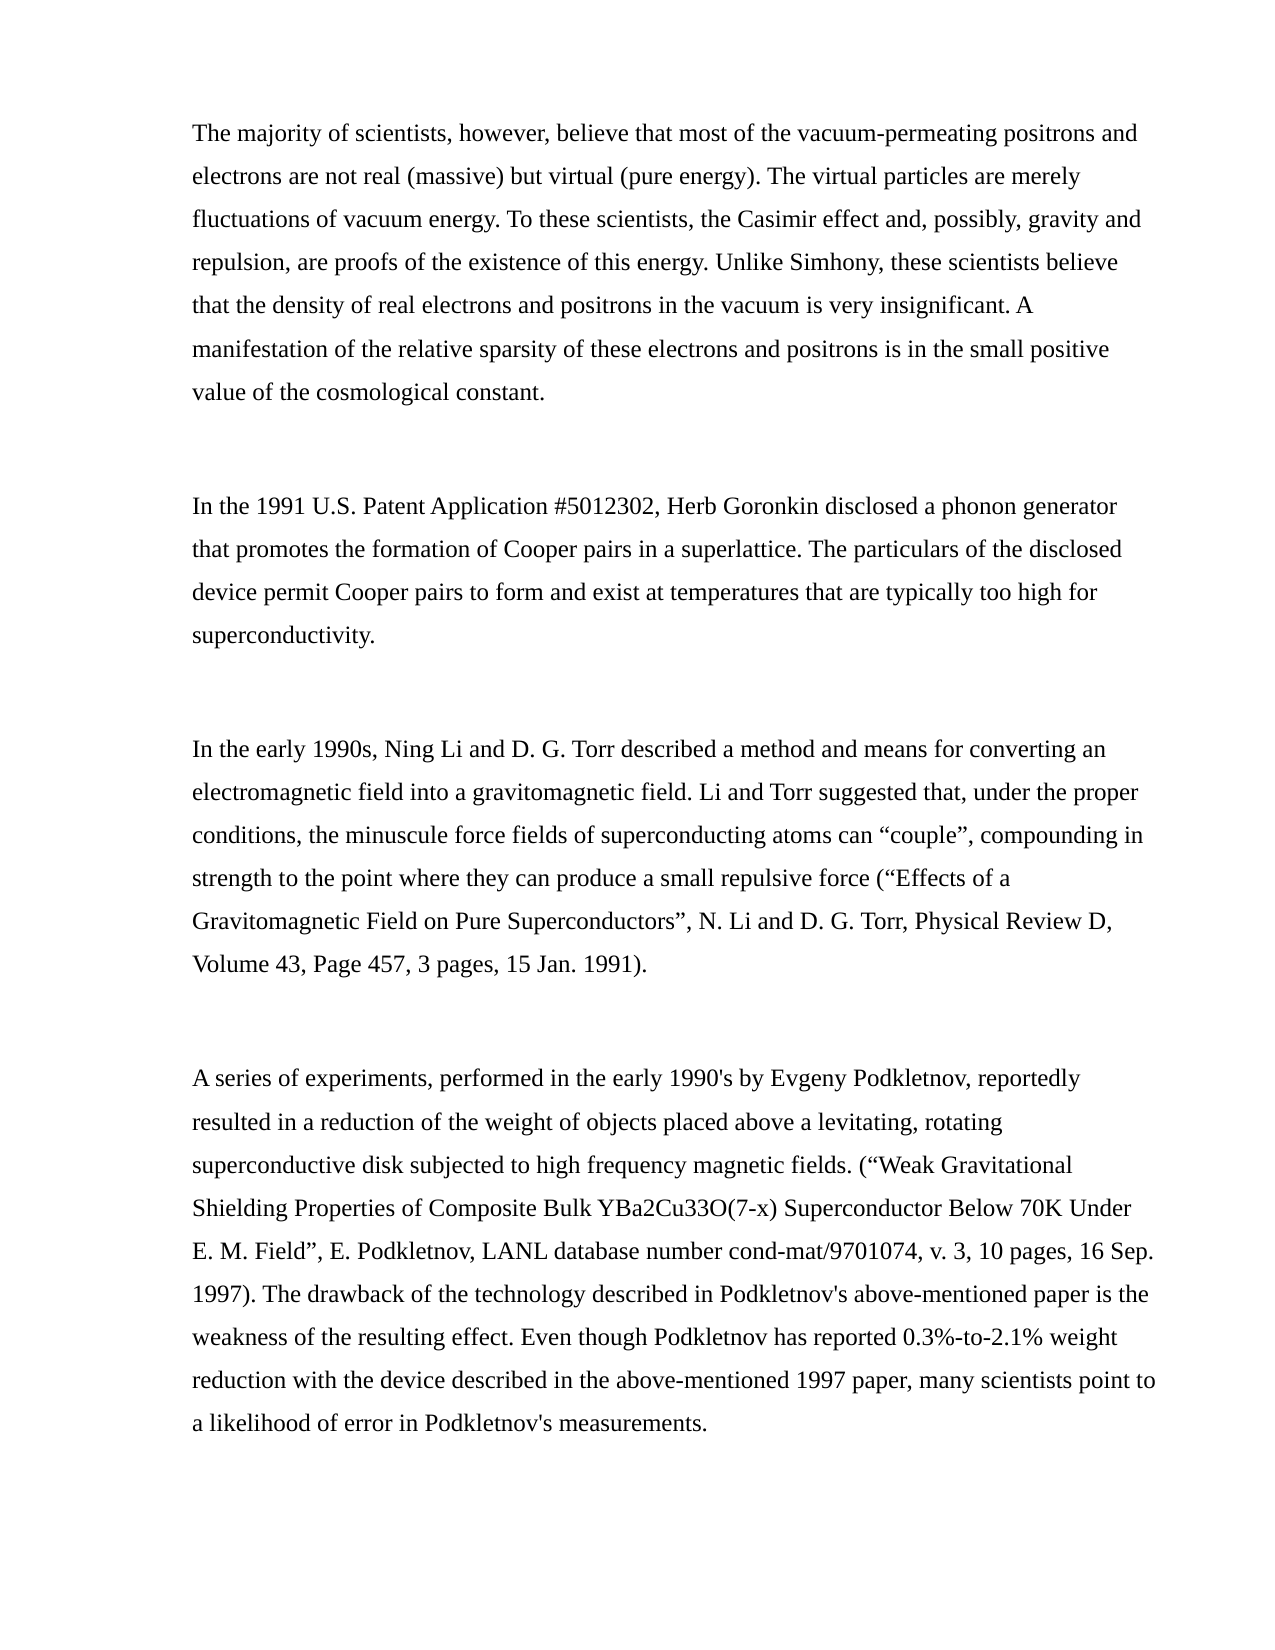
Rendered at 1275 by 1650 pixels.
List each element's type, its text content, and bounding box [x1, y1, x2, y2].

list A series of experiments, performed in the early 1990's by Evgeny Podkletnov, reportedly resulted in a reduction of the weight of objects placed above a levitating, rotating superconductive disk subjected to high frequency magnetic fields. (“Weak Gravitational Shielding Properties of Composite Bulk YBa2Cu33O(7-x) Superconductor Below 70K Under E. M. Field”, E. Podkletnov, LANL database number cond-mat/9701074, v. 3, 10 pages, 16 Sep. 1997). The drawback of the technology described in Podkletnov's above-mentioned paper is the weakness of the resulting effect. Even though Podkletnov has reported 0.3%-to-2.1% weight reduction with the device described in the above-mentioned 1997 paper, many scientists point to a likelihood of error in Podkletnov's measurements. [118, 1063, 1157, 1437]
list In the 1991 U.S. Patent Application #5012302, Herb Goronkin disclosed a phonon generator that promotes the formation of Cooper pairs in a superlattice. The particulars of the disclosed device permit Cooper pairs to form and exist at temperatures that are typically too high for superconductivity. [118, 491, 1157, 649]
list In the early 1990s, Ning Li and D. G. Torr described a method and means for converting an electromagnetic field into a gravitomagnetic field. Li and Torr suggested that, under the proper conditions, the minuscule force fields of superconducting atoms can “couple”, compounding in strength to the point where they can produce a small repulsive force (“Effects of a Gravitomagnetic Field on Pure Superconductors”, N. Li and D. G. Torr, Physical Review D, Volume 43, Page 457, 3 pages, 15 Jan. 1991). [118, 734, 1157, 978]
list The majority of scientists, however, believe that most of the vacuum-permeating positrons and electrons are not real (massive) but virtual (pure energy). The virtual particles are merely fluctuations of vacuum energy. To these scientists, the Casimir effect and, possibly, gravity and repulsion, are proofs of the existence of this energy. Unlike Simhony, these scientists believe that the density of real electrons and positrons in the vacuum is very insignificant. A manifestation of the relative sparsity of these electrons and positrons is in the small positive value of the cosmological constant. [118, 118, 1157, 406]
